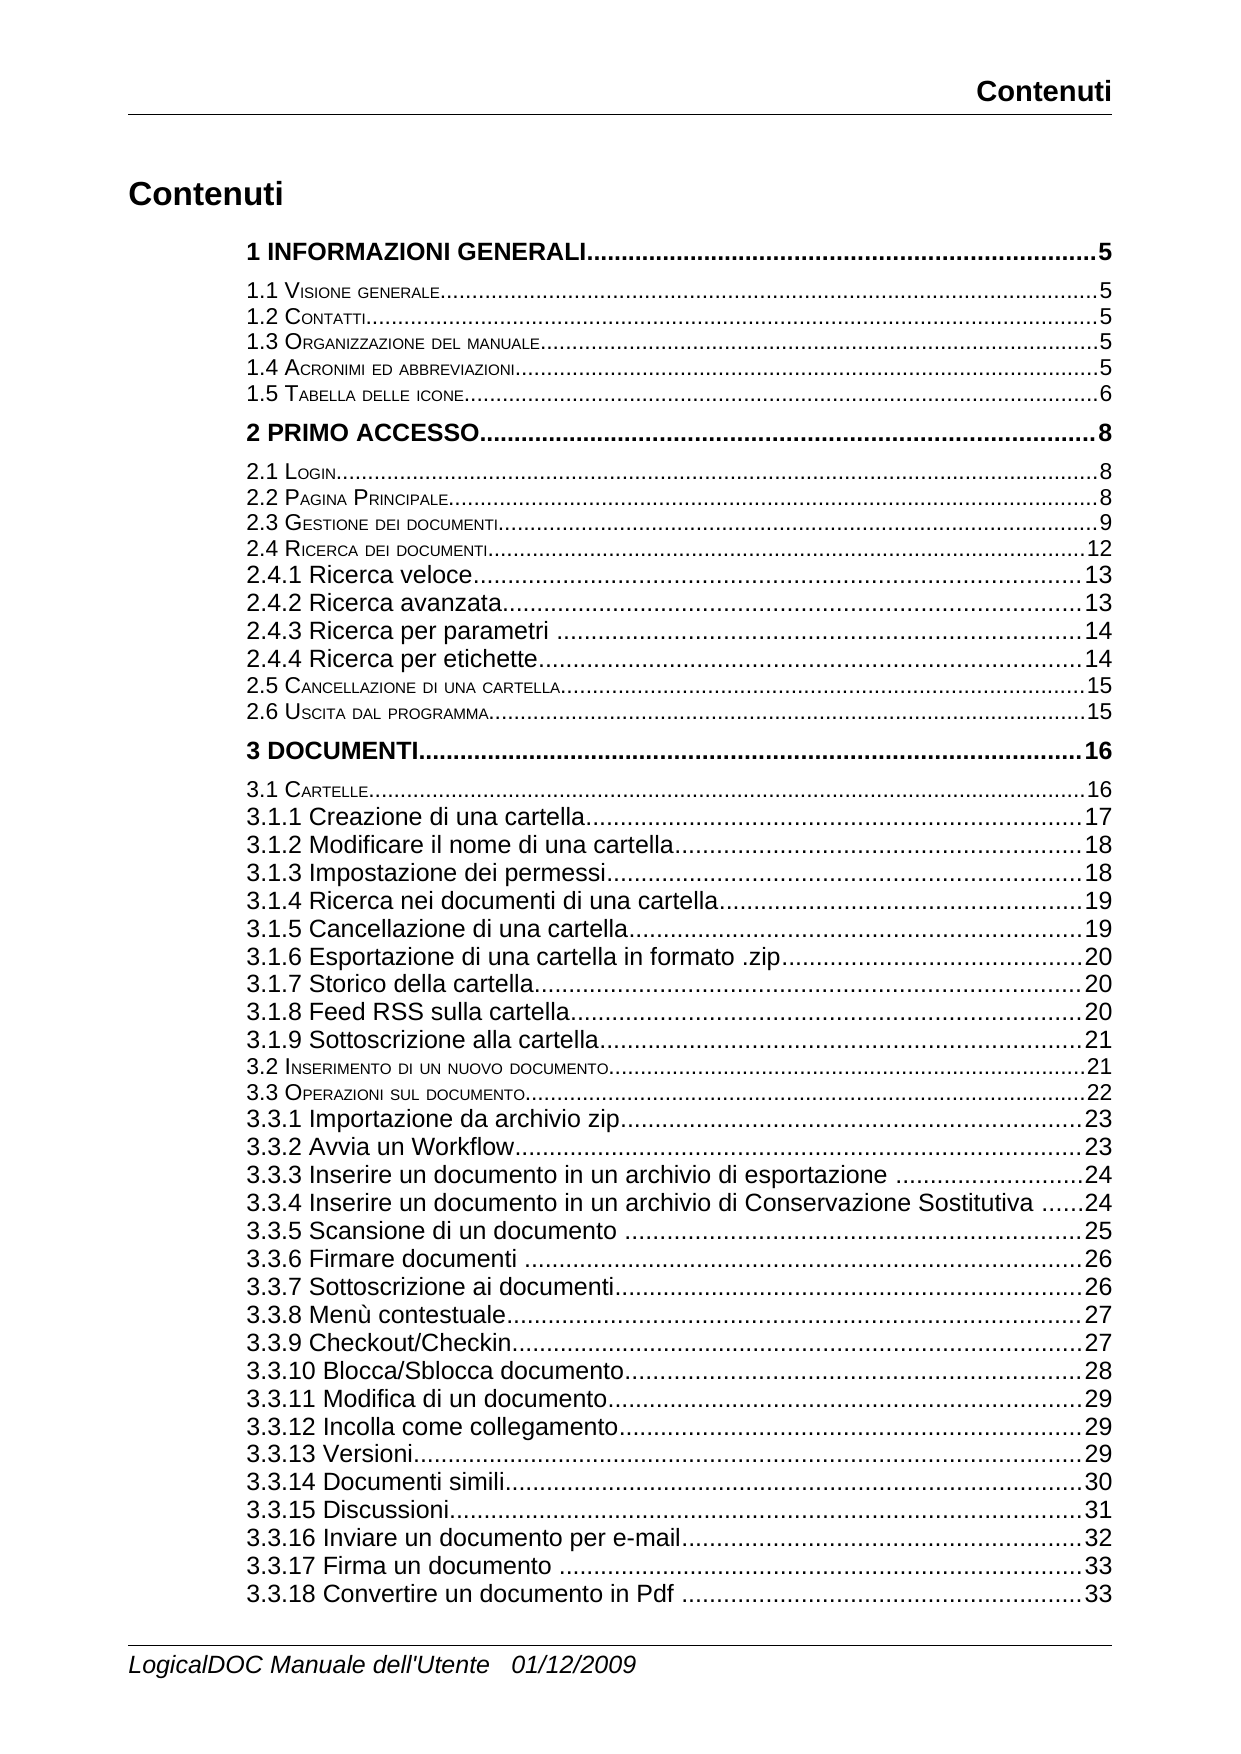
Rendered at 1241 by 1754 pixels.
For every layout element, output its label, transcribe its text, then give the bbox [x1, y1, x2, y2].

text 3.3.4 Inserire un documento in un archivio di Conservazione Sostitutiva 24 [246, 1189, 1112, 1217]
text 3.3.2 Avvia un Workflow 23 [246, 1133, 1112, 1161]
text 3.3.11 Modifica di un documento 29 [246, 1384, 1112, 1412]
text 1.4 Acronimi ed abbreviazioni 5 [246, 354, 1112, 380]
text 3.3.1 Importazione da archivio zip 23 [246, 1105, 1112, 1133]
text 2 Primo accesso 8 [246, 418, 1112, 446]
text 2.4.2 Ricerca avanzata 13 [246, 589, 1112, 617]
text 3.1.3 Impostazione dei permessi 18 [246, 858, 1112, 886]
text 1 Informazioni generali 5 [246, 237, 1112, 265]
text 2.4.1 Ricerca veloce 13 [246, 561, 1112, 589]
subtitle Contenuti [128, 175, 1112, 212]
text 3.1.5 Cancellazione di una cartella 19 [246, 914, 1112, 942]
text 3.3.13 Versioni 29 [246, 1440, 1112, 1468]
text 1.2 Contatti 5 [246, 303, 1112, 329]
text 3.1.6 Esportazione di una cartella in formato .zip 20 [246, 942, 1112, 970]
text 3.3.12 Incolla come collegamento 29 [246, 1412, 1112, 1440]
text 1.5 Tabella delle icone 6 [246, 380, 1112, 406]
text 3.1.8 Feed RSS sulla cartella 20 [246, 998, 1112, 1026]
text 2.5 Cancellazione di una cartella 15 [246, 673, 1112, 698]
text 3.3.15 Discussioni 31 [246, 1496, 1112, 1524]
text 3.1 Cartelle 16 [246, 777, 1112, 803]
text 3.3.8 Menù contestuale 27 [246, 1301, 1112, 1328]
text 3.1.7 Storico della cartella 20 [246, 970, 1112, 998]
text 2.4.3 Ricerca per parametri 14 [246, 617, 1112, 645]
text 2.6 Uscita dal programma 15 [246, 698, 1112, 724]
text 2.4.4 Ricerca per etichette 14 [246, 645, 1112, 673]
text 1.1 Visione generale 5 [246, 278, 1112, 303]
text 3 Documenti 16 [246, 737, 1112, 764]
text 3.3.7 Sottoscrizione ai documenti 26 [246, 1273, 1112, 1301]
text 3.3.16 Inviare un documento per e-mail 32 [246, 1524, 1112, 1552]
text 3.1.4 Ricerca nei documenti di una cartella 19 [246, 886, 1112, 914]
text 3.1.9 Sottoscrizione alla cartella 21 [246, 1026, 1112, 1054]
text 2.2 Pagina Principale 8 [246, 484, 1112, 510]
text 1.3 Organizzazione del manuale 5 [246, 329, 1112, 354]
text 3.3.18 Convertire un documento in Pdf 33 [246, 1580, 1112, 1608]
text 3.1.2 Modificare il nome di una cartella 18 [246, 831, 1112, 858]
text 3.3.10 Blocca/Sblocca documento 28 [246, 1356, 1112, 1384]
text 3.3.3 Inserire un documento in un archivio di esportazione 24 [246, 1161, 1112, 1189]
text 3.3.9 Checkout/Checkin 27 [246, 1328, 1112, 1356]
text 2.1 Login 8 [246, 459, 1112, 484]
text 3.3.5 Scansione di un documento 25 [246, 1217, 1112, 1245]
text 3.3 Operazioni sul documento 22 [246, 1079, 1112, 1105]
text 3.3.14 Documenti simili 30 [246, 1468, 1112, 1496]
text 2.4 Ricerca dei documenti 12 [246, 536, 1112, 561]
text 3.2 Inserimento di un nuovo documento 21 [246, 1054, 1112, 1079]
text 3.3.6 Firmare documenti 26 [246, 1245, 1112, 1273]
text 2.3 Gestione dei documenti 9 [246, 510, 1112, 536]
text 3.1.1 Creazione di una cartella 17 [246, 803, 1112, 831]
text 3.3.17 Firma un documento 33 [246, 1552, 1112, 1580]
